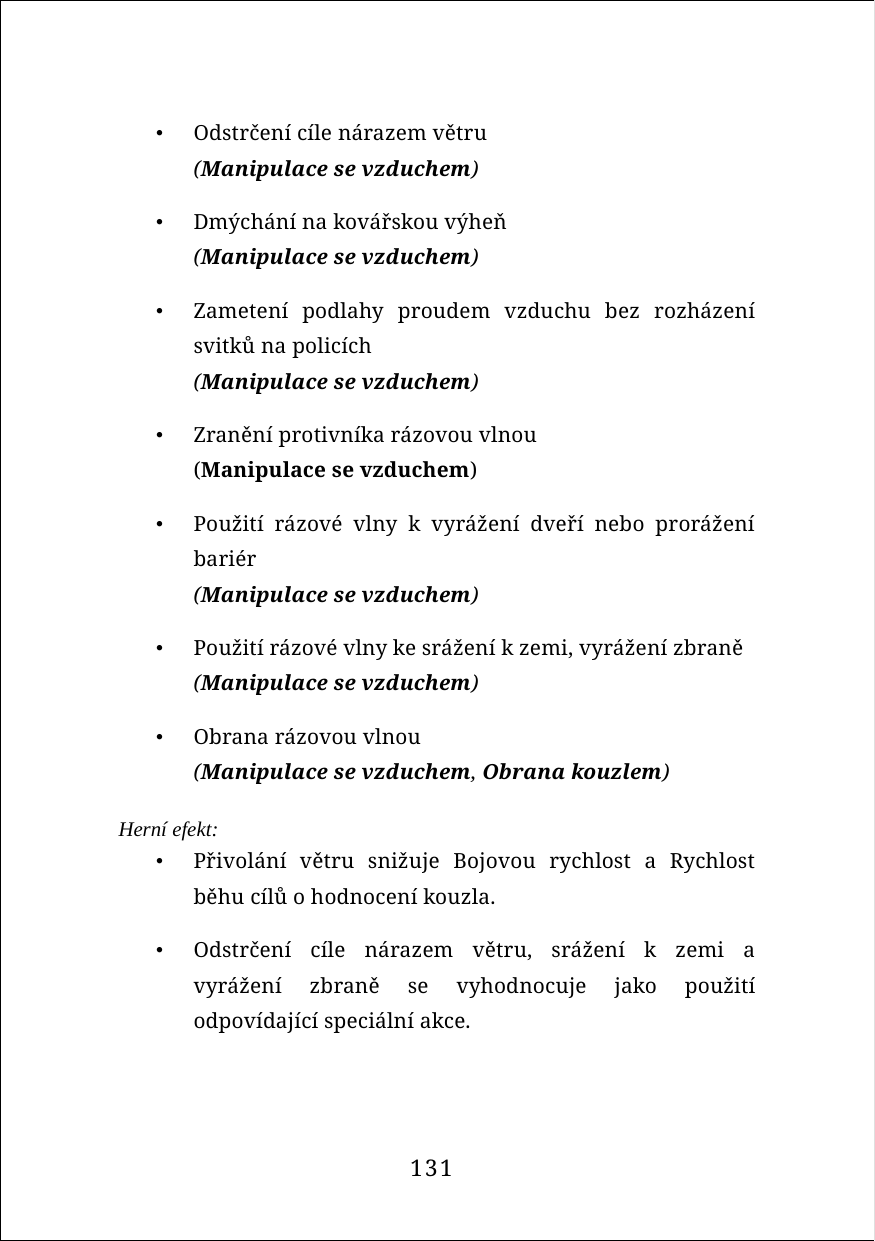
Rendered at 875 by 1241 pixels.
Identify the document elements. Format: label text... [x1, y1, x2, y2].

list Odstrčení cíle nárazem větru, srážení k zemi a vyrážení zbraně se vyhodnocuje jako použití odpovídající speciální akce. [156, 935, 756, 1035]
list Odstrčení cíle nárazem větru (Manipulace se vzduchem) [156, 118, 756, 182]
list Zametení podlahy proudem vzduchu bez rozházení svitků na policích (Manipulace se vzduchem) [156, 296, 756, 395]
list Zranění protivníka rázovou vlnou (Manipulace se vzduchem) [156, 420, 756, 484]
list Použití rázové vlny k vyrážení dveří nebo prorážení bariér (Manipulace se vzduchem) [156, 509, 756, 608]
list Přivolání větru snižuje Bojovou rychlost a Rychlost běhu cílů o hodnocení kouzla. [156, 846, 756, 910]
text Herní efekt: [118, 816, 756, 841]
list Dmýchání na kovářskou výheň (Manipulace se vzduchem) [156, 207, 756, 271]
list Obrana rázovou vlnou (Manipulace se vzduchem, Obrana kouzlem) [156, 722, 756, 786]
list Použití rázové vlny ke srážení k zemi, vyrážení zbraně (Manipulace se vzduchem) [156, 633, 756, 697]
